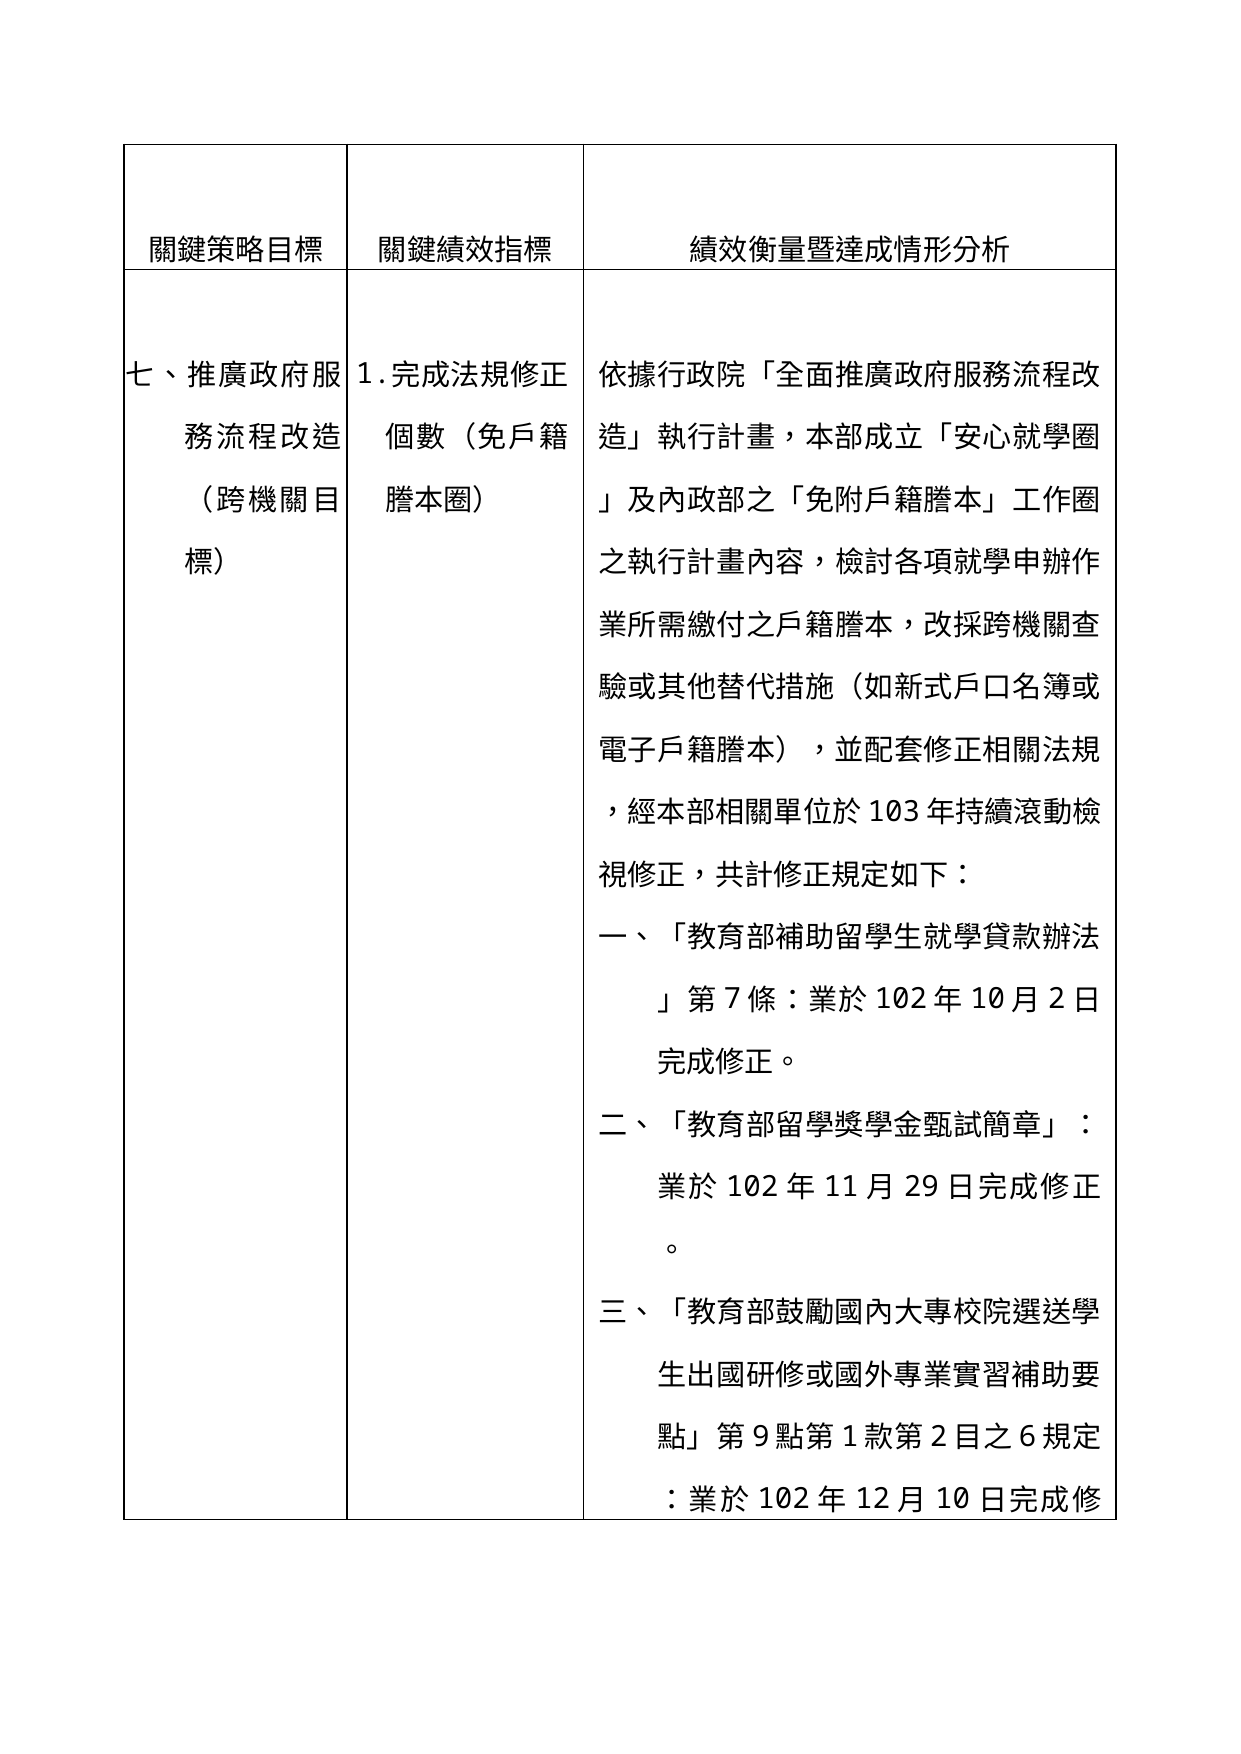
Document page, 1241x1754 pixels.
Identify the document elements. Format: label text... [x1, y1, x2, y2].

table_cell 1.完成法規修正個數（免戶籍謄本圈） [348, 270, 583, 1518]
table_header 關鍵績效指標 [348, 145, 583, 268]
table_header 績效衡量暨達成情形分析 [584, 145, 1115, 268]
table_header 關鍵策略目標 [125, 145, 346, 268]
table_cell 依據行政院「全面推廣政府服務流程改造」執行計畫，本部成立「安心就學圈」及內政部之「免附戶籍謄本」工作圈之執行計畫內容，檢討各項就學申辦作業所需繳付之戶籍謄本，改採跨機關查驗或其他替代措施（如新式戶口名簿或電子戶籍謄本），並配套修正相關法規，經本部相關單位於103年持續滾動檢視修正，共計修正規定如下： 一、「教育部補助留學生就學貸款辦法」第7條：業於102年10月2日完成修正。 二、「教育部留學獎學金甄試簡章」：業於102年11月29日完成修正。 三、「教育部鼓勵國內大專校院選送學生出國研修或國外專業實習補助要點」第9點第1款第2目之6規定：業於102年12月10日完成修 [584, 270, 1115, 1518]
table_cell 七、推廣政府服務流程改造（跨機關目標） [125, 270, 346, 1518]
